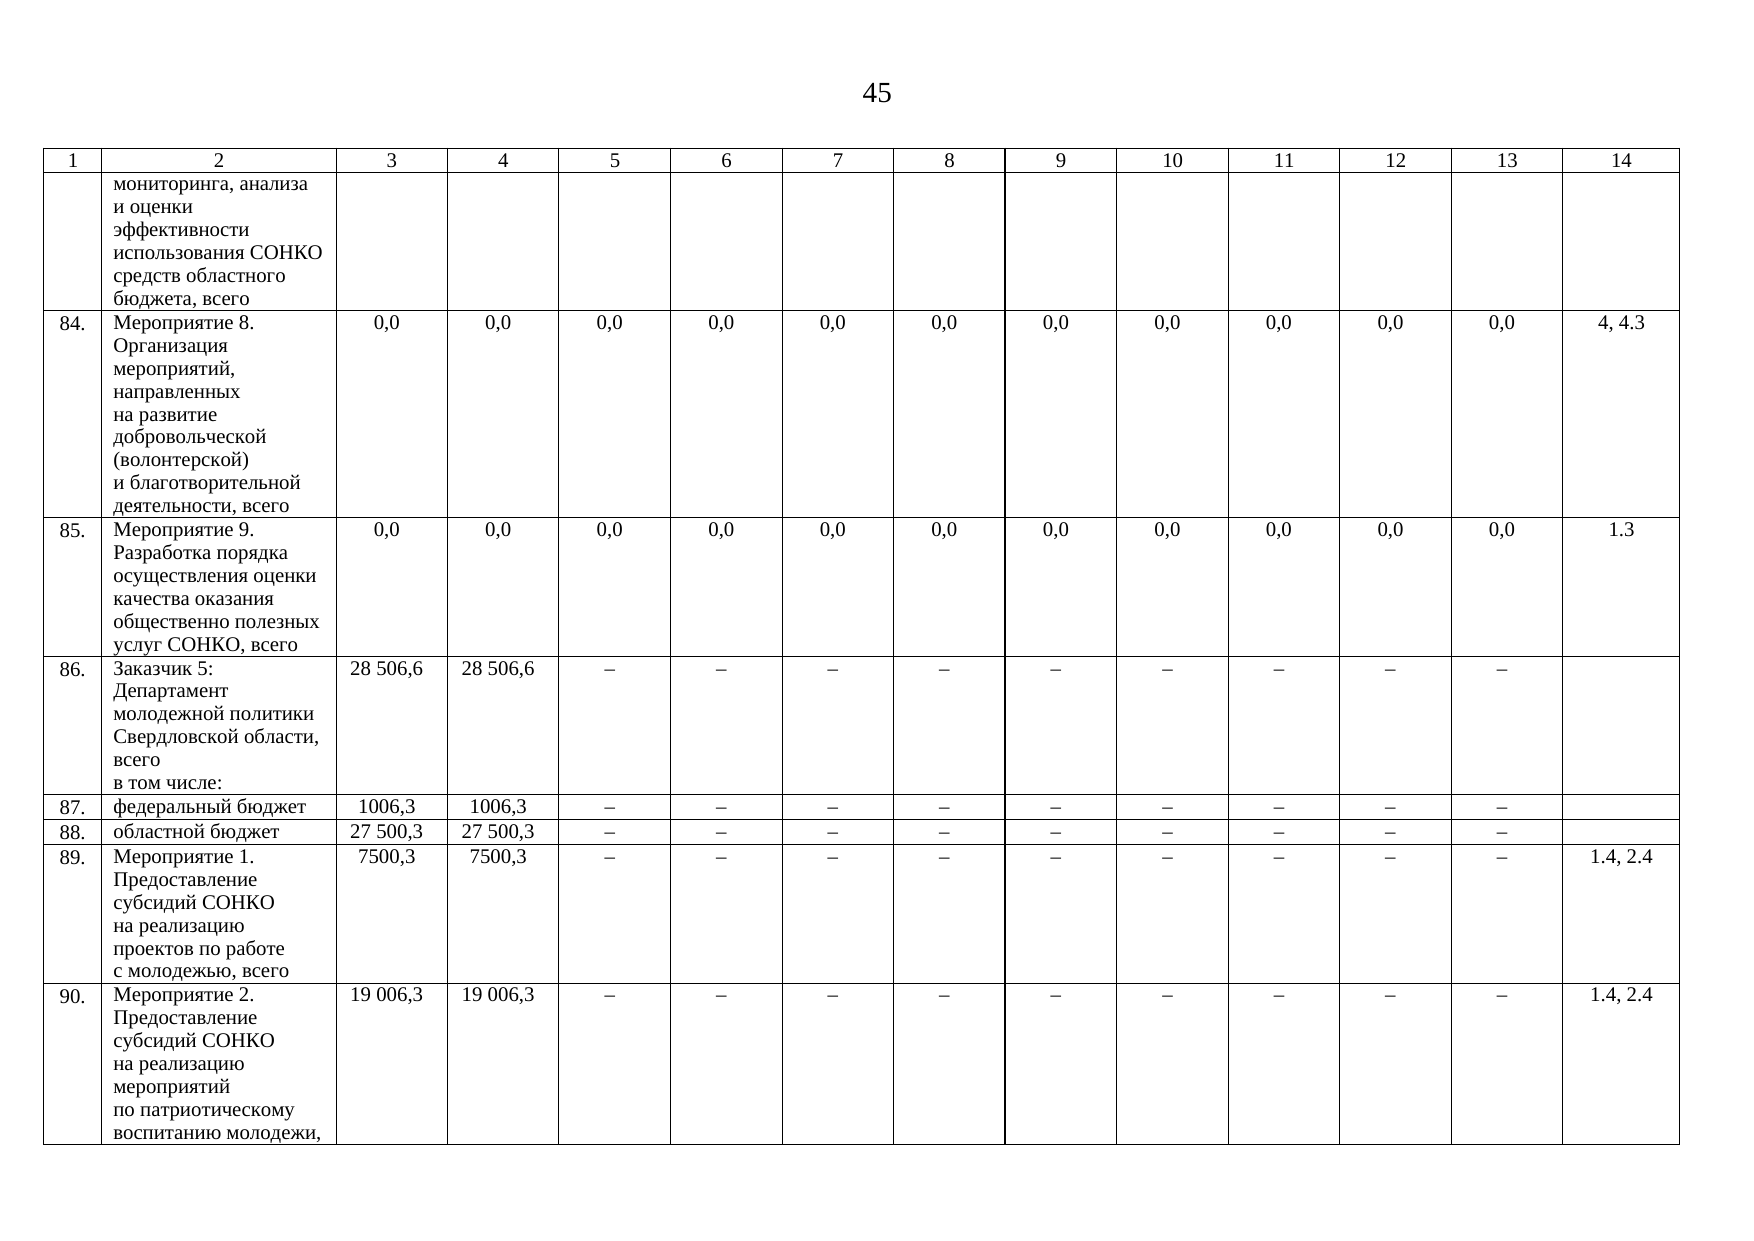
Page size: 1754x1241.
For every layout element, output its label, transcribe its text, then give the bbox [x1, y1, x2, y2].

table_header 4 [448, 149, 558, 172]
table_cell 88. [44, 820, 101, 844]
table_cell 7500,3 [337, 845, 447, 982]
table_header 2 [102, 149, 336, 172]
table_cell – [783, 845, 893, 982]
table_cell областной бюджет [102, 820, 336, 844]
table_cell – [671, 984, 782, 1144]
table_cell 85. [44, 518, 101, 656]
table_cell – [671, 845, 782, 982]
table_header 7 [783, 149, 893, 172]
table_cell 0,0 [894, 518, 1004, 656]
table_cell – [1117, 984, 1228, 1144]
table_cell – [1340, 795, 1451, 819]
table_cell [44, 173, 101, 310]
table_cell [1229, 173, 1339, 310]
table_cell [559, 173, 670, 310]
table_cell 84. [44, 311, 101, 517]
table_cell 0,0 [1340, 518, 1451, 656]
table_cell – [1117, 795, 1228, 819]
table_cell – [1006, 820, 1116, 844]
table_cell мониторинга, анализа и оценки эффективности использования СОНКО средств областного бюджета, всего [102, 173, 336, 310]
table_cell 0,0 [783, 518, 893, 656]
table_cell – [1452, 657, 1562, 794]
table_cell [1452, 173, 1562, 310]
table_header 10 [1117, 149, 1228, 172]
table_header 11 [1229, 149, 1339, 172]
table_cell – [1006, 984, 1116, 1144]
table_cell – [671, 820, 782, 844]
table_cell 86. [44, 657, 101, 794]
table_header 1 [44, 149, 101, 172]
table_header 5 [559, 149, 670, 172]
table_cell – [671, 657, 782, 794]
table_cell – [894, 845, 1004, 982]
table_cell 19 006,3 [337, 984, 447, 1144]
table_cell 19 006,3 [448, 984, 558, 1144]
table_cell [448, 173, 558, 310]
table_cell 90. [44, 984, 101, 1144]
table_cell – [1006, 795, 1116, 819]
table_cell 89. [44, 845, 101, 982]
table_cell 0,0 [1229, 311, 1339, 517]
table_cell – [1452, 820, 1562, 844]
table_cell федеральный бюджет [102, 795, 336, 819]
table_cell – [559, 845, 670, 982]
table_cell – [1006, 845, 1116, 982]
table_cell 7500,3 [448, 845, 558, 982]
table_cell 1.3 [1563, 518, 1679, 656]
table_cell [1563, 795, 1679, 819]
table_cell – [559, 795, 670, 819]
table_cell Мероприятие 1. Предоставление субсидий СОНКО на реализацию проектов по работе с молодежью, всего [102, 845, 336, 982]
table_cell 0,0 [1117, 518, 1228, 656]
table_cell 1.4, 2.4 [1563, 984, 1679, 1144]
table_cell [337, 173, 447, 310]
table_cell Заказчик 5: Департамент молодежной политики Свердловской области, всего в том числе: [102, 657, 336, 794]
table_cell – [1229, 795, 1339, 819]
table_cell – [894, 984, 1004, 1144]
table_cell – [783, 820, 893, 844]
table_cell – [1006, 657, 1116, 794]
table_cell 0,0 [1229, 518, 1339, 656]
table_cell 0,0 [671, 518, 782, 656]
table_cell 1006,3 [448, 795, 558, 819]
table_cell – [1340, 657, 1451, 794]
table_cell 0,0 [1006, 518, 1116, 656]
table_cell [1563, 657, 1679, 794]
table_cell – [783, 657, 893, 794]
table_cell – [559, 820, 670, 844]
table_cell Мероприятие 2. Предоставление субсидий СОНКО на реализацию мероприятий по патриотическому воспитанию молодежи, [102, 984, 336, 1144]
table_cell 27 500,3 [448, 820, 558, 844]
table_cell [1117, 173, 1228, 310]
table_cell [1563, 820, 1679, 844]
table_header 6 [671, 149, 782, 172]
table_cell – [894, 795, 1004, 819]
table_cell Мероприятие 8. Организация мероприятий, направленных на развитие добровольческой (волонтерской) и благотворительной деятельности, всего [102, 311, 336, 517]
table_cell 0,0 [448, 518, 558, 656]
table_cell – [1452, 845, 1562, 982]
table_cell 28 506,6 [448, 657, 558, 794]
table_cell 0,0 [337, 311, 447, 517]
table_cell 0,0 [559, 518, 670, 656]
table_cell 4, 4.3 [1563, 311, 1679, 517]
table_header 13 [1452, 149, 1562, 172]
table_cell 0,0 [1452, 518, 1562, 656]
table_cell 0,0 [671, 311, 782, 517]
table_cell [783, 173, 893, 310]
table_cell 1.4, 2.4 [1563, 845, 1679, 982]
table_cell – [671, 795, 782, 819]
table_header 9 [1006, 149, 1116, 172]
table_cell – [1229, 845, 1339, 982]
table_cell [1340, 173, 1451, 310]
table_cell 0,0 [783, 311, 893, 517]
table_cell – [1340, 984, 1451, 1144]
table_cell – [1340, 845, 1451, 982]
table_cell 0,0 [1452, 311, 1562, 517]
table_header 3 [337, 149, 447, 172]
table_cell [1006, 173, 1116, 310]
table_cell – [1117, 820, 1228, 844]
table_cell – [1452, 795, 1562, 819]
table_cell 27 500,3 [337, 820, 447, 844]
table_cell – [559, 657, 670, 794]
table_cell 28 506,6 [337, 657, 447, 794]
table_cell – [894, 820, 1004, 844]
table_cell 0,0 [448, 311, 558, 517]
table_cell [671, 173, 782, 310]
table_header 12 [1340, 149, 1451, 172]
table_cell – [559, 984, 670, 1144]
table_cell Мероприятие 9. Разработка порядка осуществления оценки качества оказания общественно полезных услуг СОНКО, всего [102, 518, 336, 656]
table_cell – [1229, 820, 1339, 844]
table_cell 0,0 [1006, 311, 1116, 517]
table_header 14 [1563, 149, 1679, 172]
table_cell – [1117, 657, 1228, 794]
table_cell [894, 173, 1004, 310]
table_header 8 [894, 149, 1004, 172]
table_cell 1006,3 [337, 795, 447, 819]
table_cell – [1117, 845, 1228, 982]
table_cell 0,0 [337, 518, 447, 656]
table_cell 87. [44, 795, 101, 819]
table_cell – [1452, 984, 1562, 1144]
table_cell 0,0 [1340, 311, 1451, 517]
table_cell 0,0 [894, 311, 1004, 517]
table_cell 0,0 [559, 311, 670, 517]
table_cell – [783, 795, 893, 819]
table_cell – [1340, 820, 1451, 844]
table_cell – [1229, 984, 1339, 1144]
table_cell – [1229, 657, 1339, 794]
table_cell [1563, 173, 1679, 310]
table_cell – [894, 657, 1004, 794]
table_cell – [783, 984, 893, 1144]
table_cell 0,0 [1117, 311, 1228, 517]
